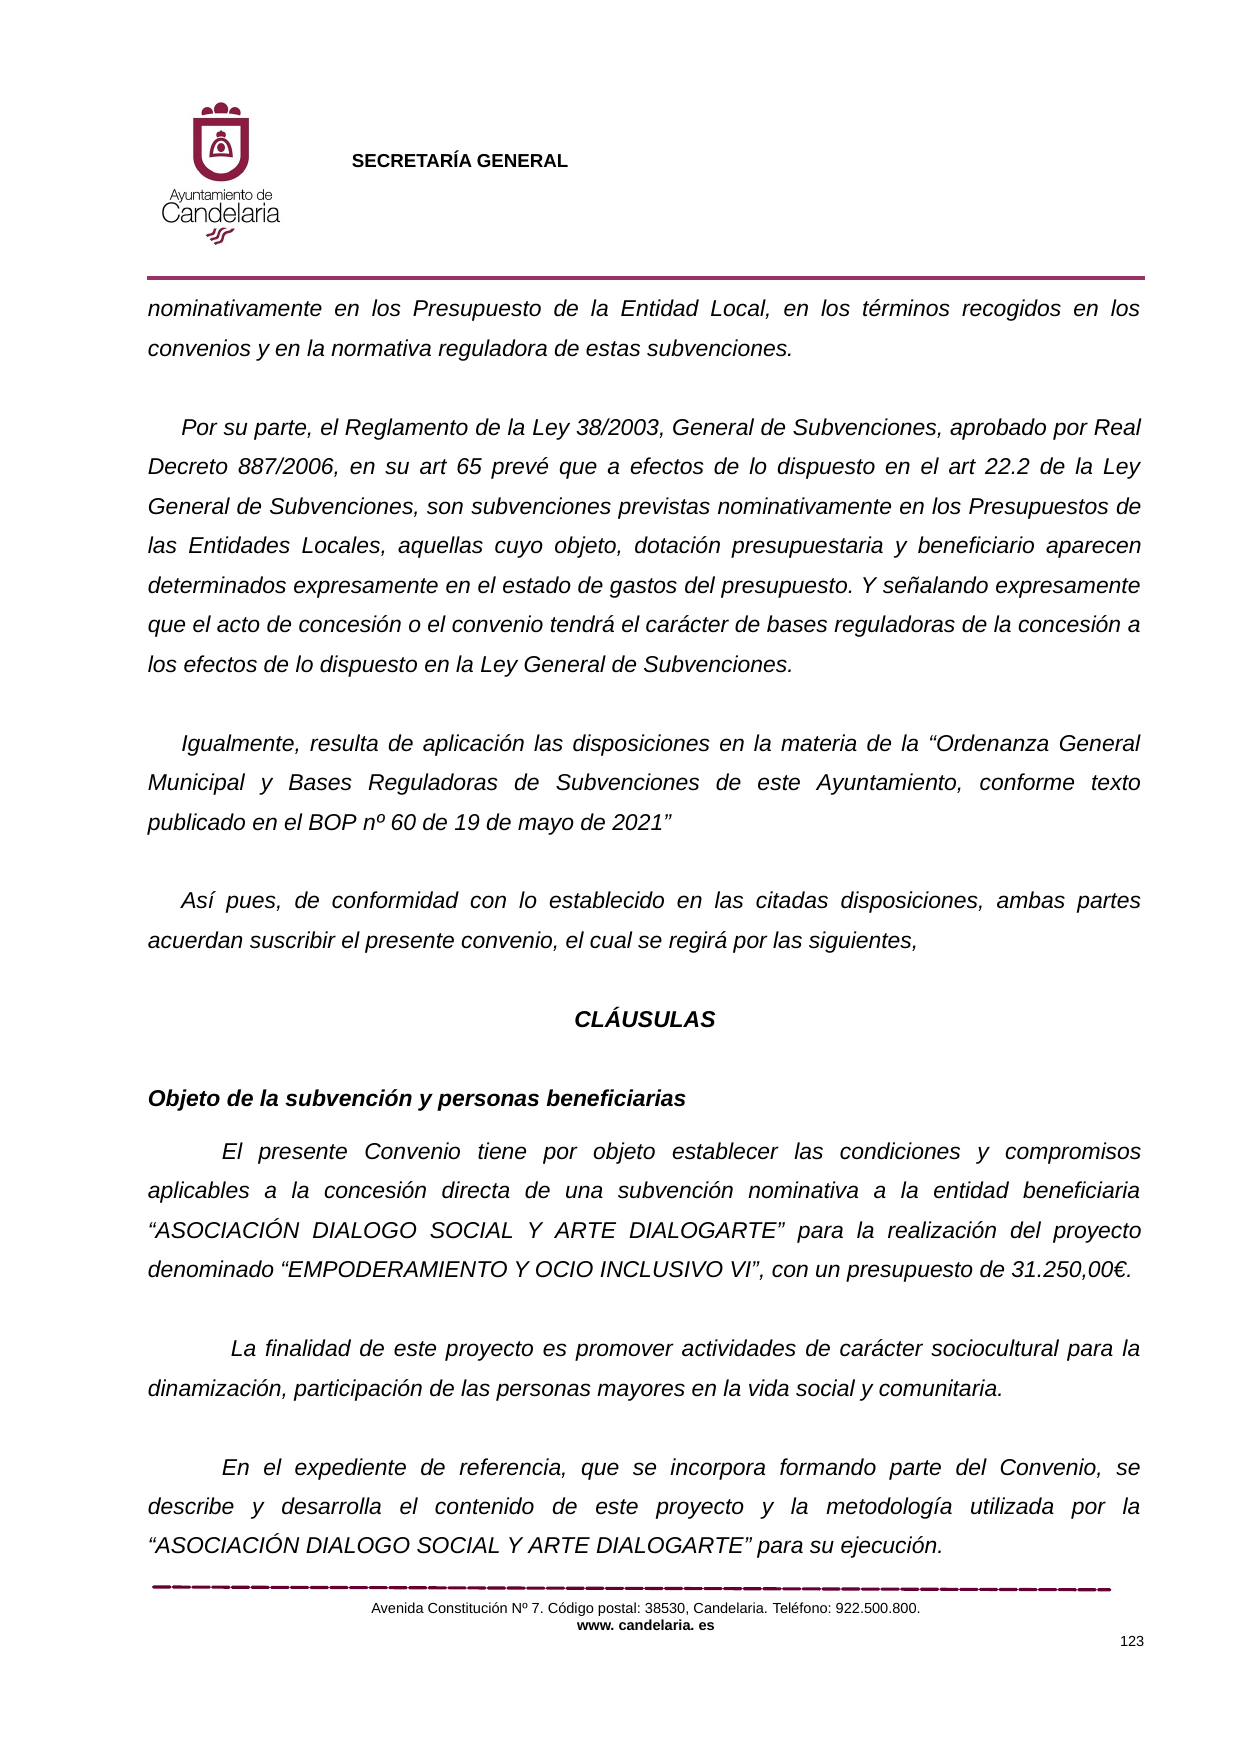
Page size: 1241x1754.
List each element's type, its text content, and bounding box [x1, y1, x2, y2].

text En el expediente de referencia, que se incorpora formando parte del Convenio, se describe y desarrolla el contenido de este proyecto y la metodología utilizada por la “ASOCIACIÓN DIALOGO SOCIAL Y ARTE DIALOGARTE” para su ejecución. [148, 1453, 1144, 1559]
text Así pues, de conformidad con lo establecido en las citadas disposiciones, ambas partes acuerdan suscribir el presente convenio, el cual se regirá por las siguientes, [148, 887, 1144, 953]
text nominativamente en los Presupuesto de la Entidad Local, en los términos recogidos en los convenios y en la normativa reguladora de estas subvenciones. [148, 295, 1144, 361]
text El presente Convenio tiene por objeto establecer las condiciones y compromisos aplicables a la concesión directa de una subvención nominativa a la entidad beneficiaria “ASOCIACIÓN DIALOGO SOCIAL Y ARTE DIALOGARTE” para la realización del proyecto denominado “EMPODERAMIENTO Y OCIO INCLUSIVO VI”, con un presupuesto de 31.250,00€. [148, 1138, 1144, 1282]
text CLÁUSULAS [148, 1006, 1144, 1032]
text La finalidad de este proyecto es promover actividades de carácter sociocultural para la dinamización, participación de las personas mayores en la vida social y comunitaria. [148, 1335, 1144, 1401]
text Objeto de la subvención y personas beneficiarias [148, 1085, 1144, 1111]
text Por su parte, el Reglamento de la Ley 38/2003, General de Subvenciones, aprobado por Real Decreto 887/2006, en su art 65 prevé que a efectos de lo dispuesto en el art 22.2 de la Ley General de Subvenciones, son subvenciones previstas nominativamente en los Presupuestos de las Entidades Locales, aquellas cuyo objeto, dotación presupuestaria y beneficiario aparecen determinados expresamente en el estado de gastos del presupuesto. Y señalando expresamente que el acto de concesión o el convenio tendrá el carácter de bases reguladoras de la concesión a los efectos de lo dispuesto en la Ley General de Subvenciones. [148, 414, 1144, 677]
text Igualmente, resulta de aplicación las disposiciones en la materia de la “Ordenanza General Municipal y Bases Reguladoras de Subvenciones de este Ayuntamiento, conforme texto publicado en el BOP nº 60 de 19 de mayo de 2021” [148, 729, 1144, 835]
